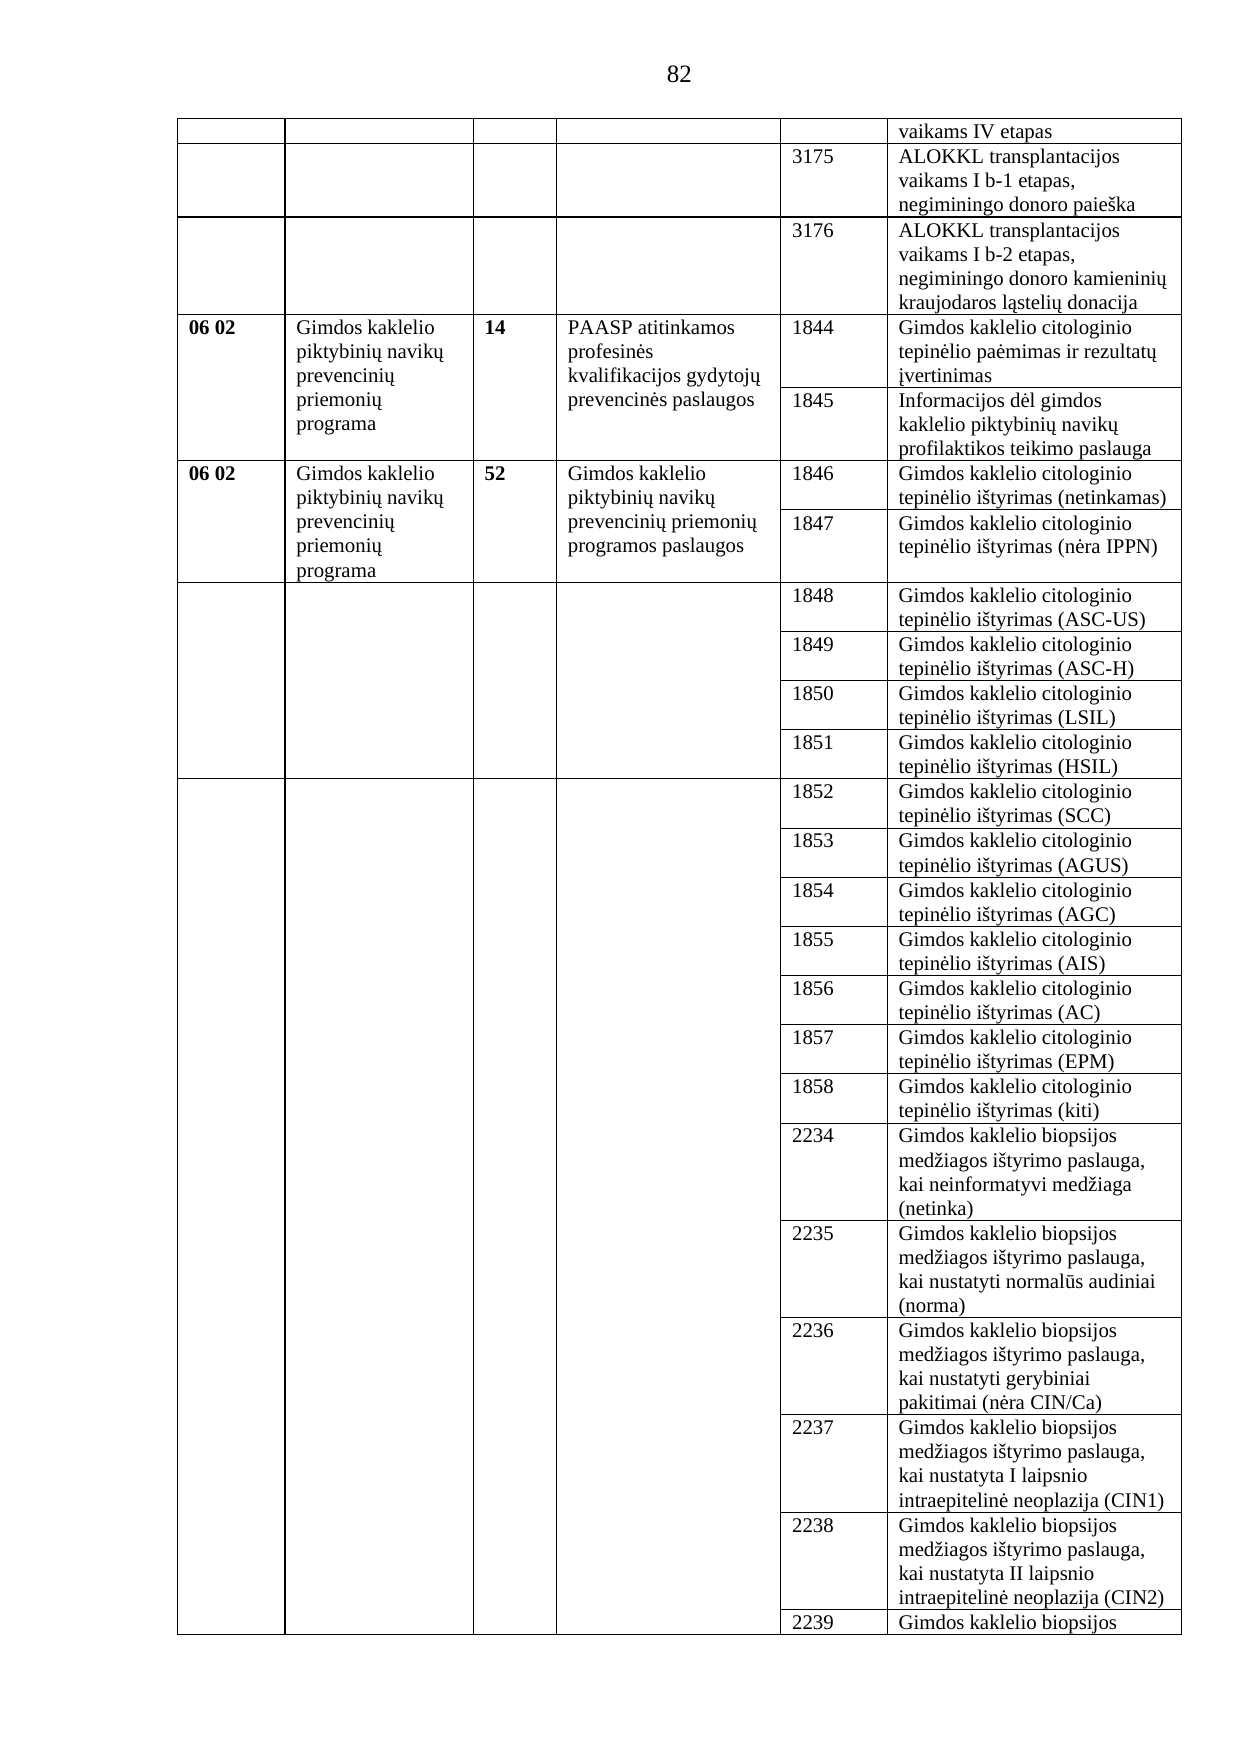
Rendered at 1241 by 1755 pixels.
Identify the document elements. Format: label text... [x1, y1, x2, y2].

table_cell Gimdos kaklelio citologinio tepinėlio ištyrimas (nėra IPPN) [888, 510, 1181, 582]
table_cell 1853 [781, 829, 887, 877]
table_cell [781, 119, 887, 143]
table_cell 2236 [781, 1318, 887, 1414]
table_cell Gimdos kaklelio biopsijos [888, 1610, 1181, 1634]
table_cell Gimdos kaklelio citologinio tepinėlio ištyrimas (EPM) [888, 1025, 1181, 1073]
table_cell 06 02 [178, 461, 284, 582]
table_cell 14 [474, 315, 556, 460]
table_cell Gimdos kaklelio citologinio tepinėlio ištyrimas (ASC-H) [888, 632, 1181, 680]
table_cell Gimdos kaklelio citologinio tepinėlio ištyrimas (SCC) [888, 779, 1181, 827]
table_cell Gimdos kaklelio piktybinių navikų prevencinių priemonių programa [286, 315, 473, 460]
table_cell [557, 779, 780, 1634]
table_cell 3176 [781, 218, 887, 314]
table_cell Gimdos kaklelio citologinio tepinėlio paėmimas ir rezultatų įvertinimas [888, 315, 1181, 387]
table_cell 2234 [781, 1124, 887, 1220]
table_cell 1846 [781, 461, 887, 509]
table_cell 1849 [781, 632, 887, 680]
table_cell 1852 [781, 779, 887, 827]
table_cell 3175 [781, 144, 887, 216]
table_cell ALOKKL transplantacijos vaikams I b-1 etapas, negiminingo donoro paieška [888, 144, 1181, 216]
table_cell 1851 [781, 730, 887, 778]
table_cell [557, 583, 780, 778]
table_cell [286, 779, 473, 1634]
table_cell 1856 [781, 976, 887, 1024]
table_cell Gimdos kaklelio citologinio tepinėlio ištyrimas (LSIL) [888, 681, 1181, 729]
table_cell [557, 144, 780, 216]
table_cell Gimdos kaklelio piktybinių navikų prevencinių priemonių programa [286, 461, 473, 582]
table_cell [557, 119, 780, 143]
table_cell Gimdos kaklelio citologinio tepinėlio ištyrimas (HSIL) [888, 730, 1181, 778]
table_cell 1848 [781, 583, 887, 631]
table_cell Gimdos kaklelio citologinio tepinėlio ištyrimas (AGC) [888, 878, 1181, 926]
table_cell [178, 119, 284, 143]
table_cell Gimdos kaklelio biopsijos medžiagos ištyrimo paslauga, kai nustatyta I laipsnio intraepitelinė neoplazija (CIN1) [888, 1415, 1181, 1512]
table_cell Gimdos kaklelio citologinio tepinėlio ištyrimas (ASC-US) [888, 583, 1181, 631]
table_cell vaikams IV etapas [888, 119, 1181, 143]
table_cell Gimdos kaklelio biopsijos medžiagos ištyrimo paslauga, kai nustatyta II laipsnio intraepitelinė neoplazija (CIN2) [888, 1513, 1181, 1609]
table_cell [178, 144, 284, 216]
table_cell 1847 [781, 510, 887, 582]
table_cell Gimdos kaklelio citologinio tepinėlio ištyrimas (AC) [888, 976, 1181, 1024]
table_cell Gimdos kaklelio piktybinių navikų prevencinių priemonių programos paslaugos [557, 461, 780, 582]
table_cell [286, 218, 473, 314]
table_cell 52 [474, 461, 556, 582]
table_cell 2239 [781, 1610, 887, 1634]
table_cell 1858 [781, 1074, 887, 1122]
table_cell Gimdos kaklelio biopsijos medžiagos ištyrimo paslauga, kai neinformatyvi medžiaga (netinka) [888, 1124, 1181, 1220]
table_cell 2235 [781, 1221, 887, 1317]
table_cell 1850 [781, 681, 887, 729]
table_cell Gimdos kaklelio citologinio tepinėlio ištyrimas (AGUS) [888, 829, 1181, 877]
table_cell [178, 218, 284, 314]
table_cell [474, 583, 556, 778]
table_cell [286, 583, 473, 778]
table_cell 06 02 [178, 315, 284, 460]
table_cell Gimdos kaklelio biopsijos medžiagos ištyrimo paslauga, kai nustatyti normalūs audiniai (norma) [888, 1221, 1181, 1317]
table_cell Gimdos kaklelio citologinio tepinėlio ištyrimas (AIS) [888, 927, 1181, 975]
table_cell [286, 144, 473, 216]
table_cell [178, 779, 284, 1634]
table_cell Gimdos kaklelio citologinio tepinėlio ištyrimas (netinkamas) [888, 461, 1181, 509]
table_cell [474, 779, 556, 1634]
table_cell ALOKKL transplantacijos vaikams I b-2 etapas, negiminingo donoro kamieninių kraujodaros ląstelių donacija [888, 218, 1181, 314]
table_cell [474, 119, 556, 143]
table_cell 1845 [781, 388, 887, 460]
table_cell 1844 [781, 315, 887, 387]
table_cell 1855 [781, 927, 887, 975]
table_cell Informacijos dėl gimdos kaklelio piktybinių navikų profilaktikos teikimo paslauga [888, 388, 1181, 460]
table_cell 1857 [781, 1025, 887, 1073]
table_cell [474, 218, 556, 314]
table_cell Gimdos kaklelio citologinio tepinėlio ištyrimas (kiti) [888, 1074, 1181, 1122]
table_cell [286, 119, 473, 143]
table_cell [474, 144, 556, 216]
table_cell [557, 218, 780, 314]
table_cell Gimdos kaklelio biopsijos medžiagos ištyrimo paslauga, kai nustatyti gerybiniai pakitimai (nėra CIN/Ca) [888, 1318, 1181, 1414]
table_cell 1854 [781, 878, 887, 926]
table_cell 2237 [781, 1415, 887, 1512]
table_cell PAASP atitinkamos profesinės kvalifikacijos gydytojų prevencinės paslaugos [557, 315, 780, 460]
table_cell 2238 [781, 1513, 887, 1609]
table_cell [178, 583, 284, 778]
